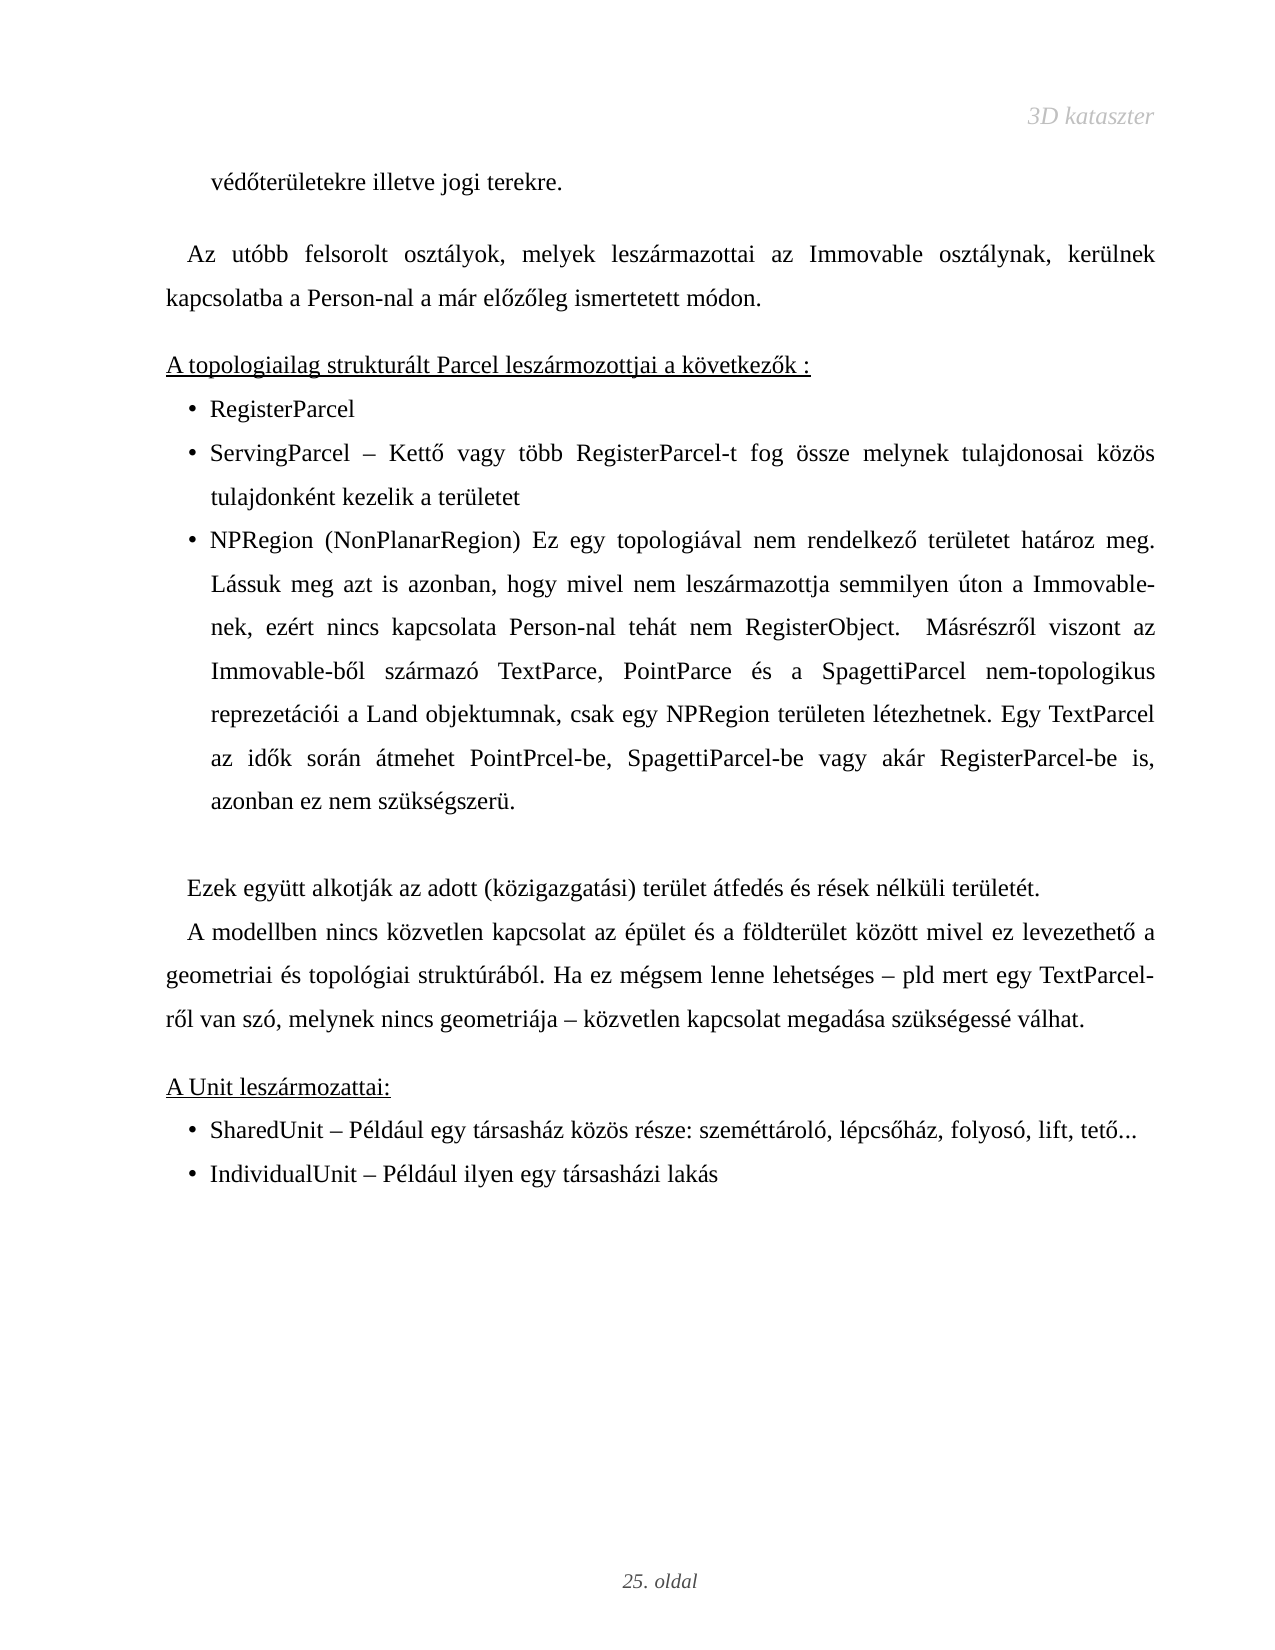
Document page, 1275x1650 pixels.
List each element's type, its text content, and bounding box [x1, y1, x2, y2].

text A modellben nincs közvetlen kapcsolat az épület és a földterület között mivel ez levezethető a geometriai és topológiai struktúrából. Ha ez mégsem lenne lehetséges – pld mert egy TextParcel-ről van szó, melynek nincs geometriája – közvetlen kapcsolat megadása szükségessé válhat. [166, 917, 1156, 1033]
list IndividualUnit – Például ilyen egy társasházi lakás [188, 1159, 1156, 1188]
text Ezek együtt alkotják az adott (közigazgatási) terület átfedés és rések nélküli területét. [166, 873, 1156, 902]
list RegisterParcel [188, 394, 1156, 423]
list védőterületekre illetve jogi terekre. [188, 167, 1156, 196]
text A topologiailag strukturált Parcel leszármozottjai a következők : [166, 350, 1156, 379]
list ServingParcel – Kettő vagy több RegisterParcel-t fog össze melynek tulajdonosai közös tulajdonként kezelik a területet [188, 438, 1156, 510]
list NPRegion (NonPlanarRegion) Ez egy topologiával nem rendelkező területet határoz meg. Lássuk meg azt is azonban, hogy mivel nem leszármazottja semmilyen úton a Immovable-nek, ezért nincs kapcsolata Person-nal tehát nem RegisterObject. Másrészről viszont az Immovable-ből származó TextParce, PointParce és a SpagettiParcel nem-topologikus reprezetációi a Land objektumnak, csak egy NPRegion területen létezhetnek. Egy TextParcel az idők során átmehet PointPrcel-be, SpagettiParcel-be vagy akár RegisterParcel-be is, azonban ez nem szükségszerü. [188, 525, 1156, 815]
text Az utóbb felsorolt osztályok, melyek leszármazottai az Immovable osztálynak, kerülnek kapcsolatba a Person-nal a már előzőleg ismertetett módon. [166, 239, 1156, 312]
list SharedUnit – Például egy társasház közös része: szeméttároló, lépcsőház, folyosó, lift, tető... [188, 1115, 1156, 1144]
text A Unit leszármozattai: [166, 1071, 1156, 1100]
